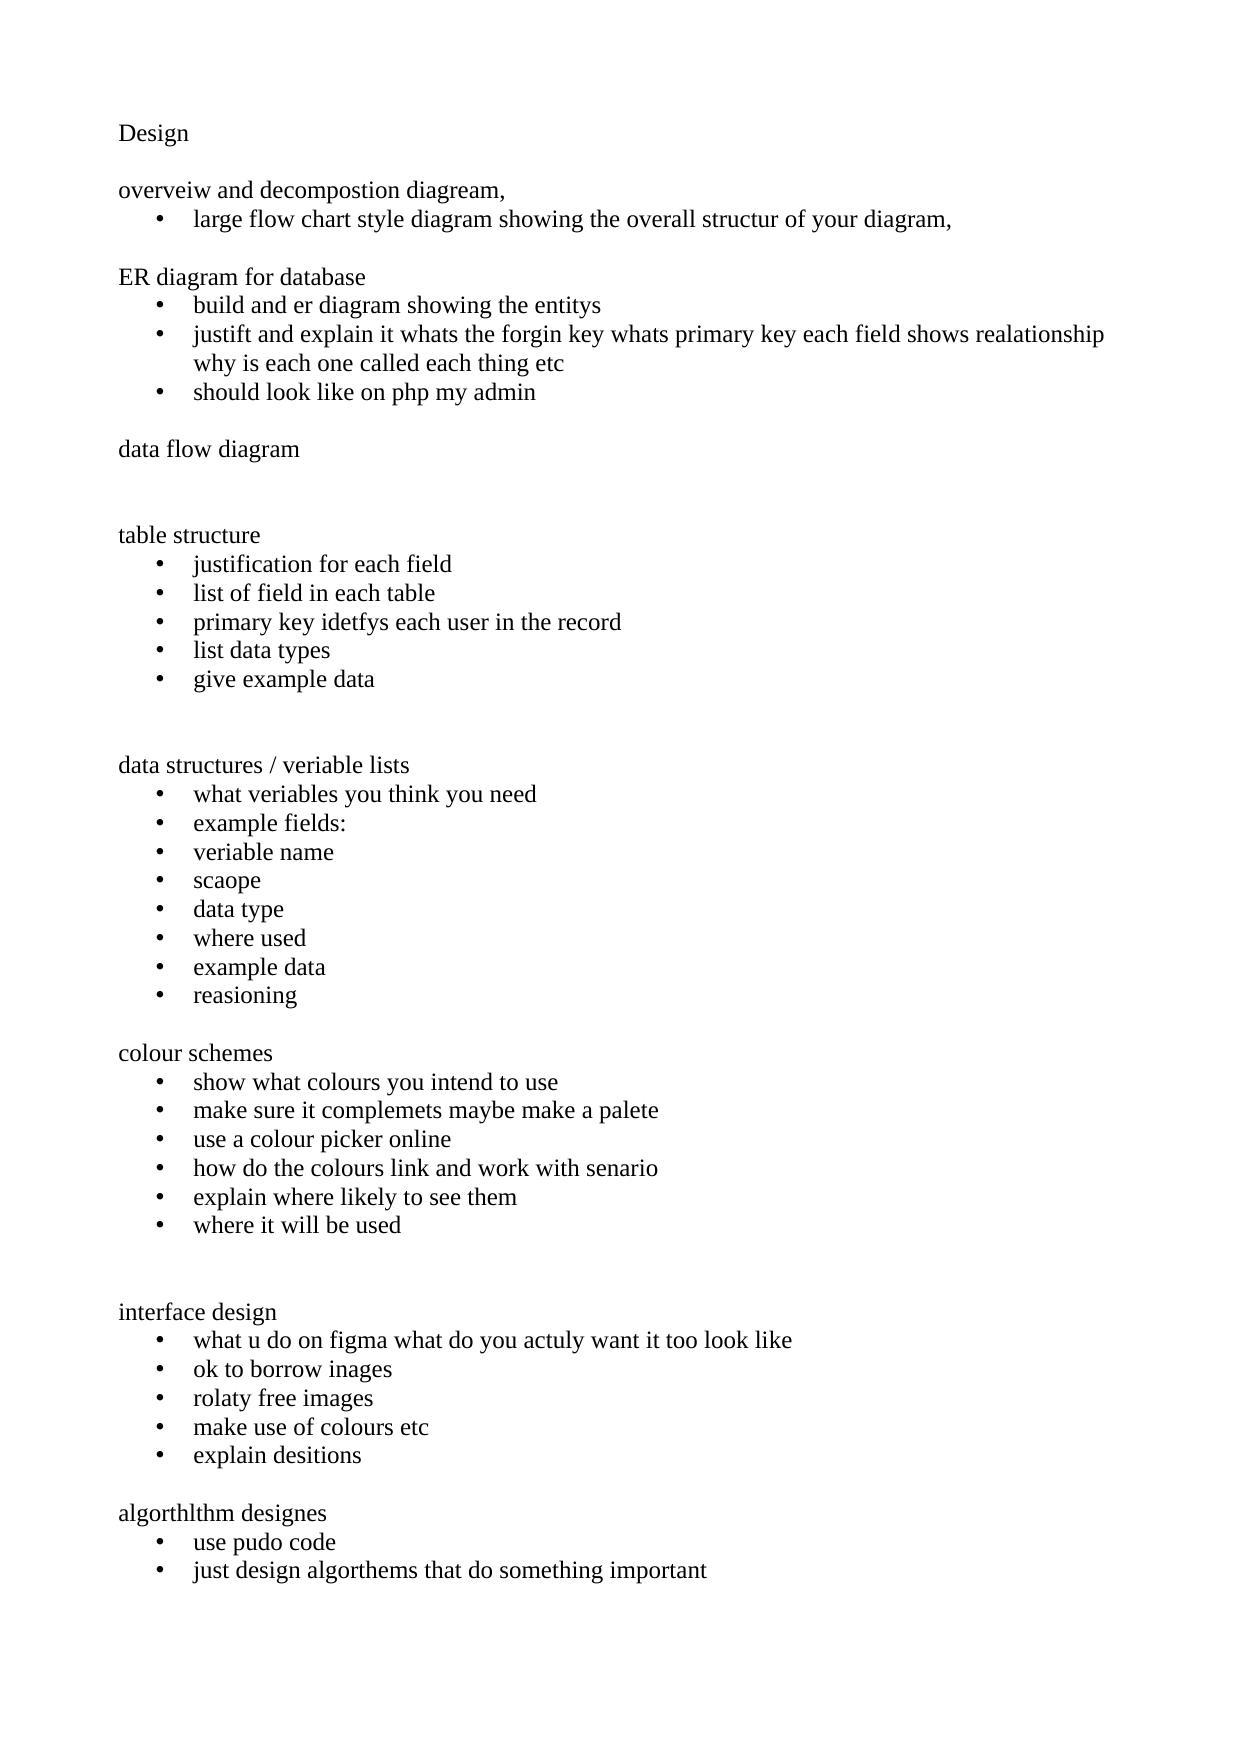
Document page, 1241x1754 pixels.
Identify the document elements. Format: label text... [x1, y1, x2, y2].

list example data [156, 952, 1122, 981]
list give example data [156, 664, 1122, 693]
list list of field in each table [156, 578, 1122, 607]
list where used [156, 923, 1122, 952]
text data flow diagram [118, 434, 1122, 463]
list rolaty free images [156, 1383, 1122, 1412]
list where it will be used [156, 1211, 1122, 1239]
text interface design [118, 1297, 1122, 1326]
text data structures / veriable lists [118, 751, 1122, 779]
list data type [156, 894, 1122, 923]
list justification for each field [156, 549, 1122, 578]
list large flow chart style diagram showing the overall structur of your diagram, [156, 204, 1122, 233]
list make sure it complemets maybe make a palete [156, 1096, 1122, 1124]
list justift and explain it whats the forgin key whats primary key each field shows realationship why is each one called each thing etc [156, 319, 1122, 377]
list use pudo code [156, 1527, 1122, 1556]
list make use of colours etc [156, 1412, 1122, 1441]
text overveiw and decompostion diagream, [118, 176, 1122, 204]
list example fields: [156, 808, 1122, 837]
list what veriables you think you need [156, 779, 1122, 808]
list veriable name [156, 837, 1122, 866]
text table structure [118, 521, 1122, 549]
list use a colour picker online [156, 1124, 1122, 1153]
list list data types [156, 636, 1122, 664]
list ok to borrow inages [156, 1354, 1122, 1383]
list show what colours you intend to use [156, 1067, 1122, 1096]
text colour schemes [118, 1038, 1122, 1067]
list explain where likely to see them [156, 1182, 1122, 1211]
list how do the colours link and work with senario [156, 1153, 1122, 1182]
list just design algorthems that do something important [156, 1556, 1122, 1584]
list build and er diagram showing the entitys [156, 291, 1122, 319]
list should look like on php my admin [156, 377, 1122, 406]
text Design [118, 118, 1122, 147]
text ER diagram for database [118, 262, 1122, 291]
list what u do on figma what do you actuly want it too look like [156, 1326, 1122, 1354]
list explain desitions [156, 1441, 1122, 1469]
text algorthlthm designes [118, 1498, 1122, 1527]
list reasioning [156, 981, 1122, 1009]
list primary key idetfys each user in the record [156, 607, 1122, 636]
list scaope [156, 866, 1122, 894]
